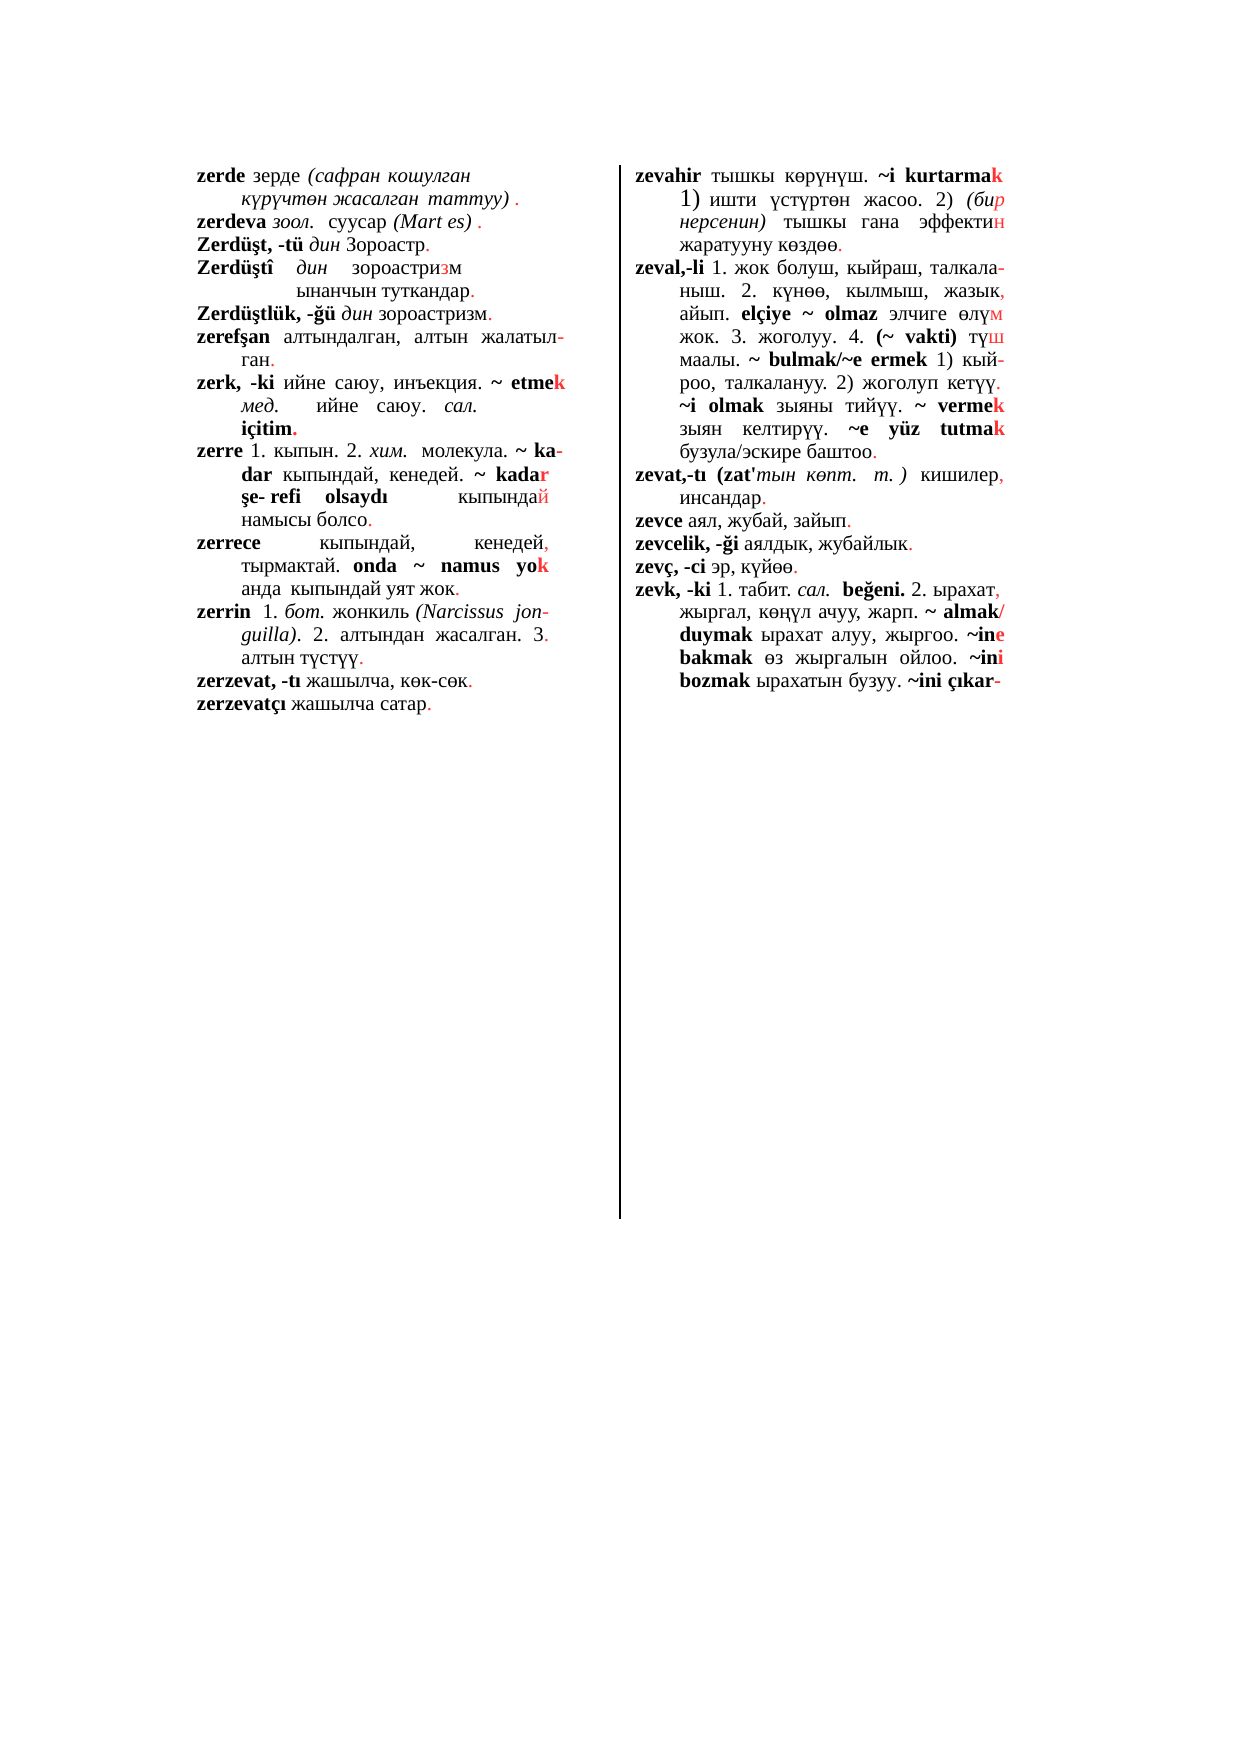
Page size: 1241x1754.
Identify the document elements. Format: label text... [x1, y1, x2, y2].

text bozmak ырахатын бузуу. ~ini çıkar- [679, 669, 1005, 692]
text zerdeva зоол. суусар (Mart es) . [197, 210, 579, 233]
text zerre 1. кыпын. 2. хим. молекула. ~ ka- [197, 439, 599, 462]
text zerzevat, -tı жашылча, көк-сөк. [197, 669, 609, 692]
text жок. 3. жоголуу. 4. (~ vakti) түш маалы. ~ bulmak/~e ermek 1) кый- роо, талкалануу. 2) жоголуп кетүү. [679, 325, 1004, 394]
text ~i olmak зыяны тийүү. ~ vermek зыян келтирүү. ~e yüz tutmak бузула/эскире баштоо. [679, 394, 1005, 463]
text zerk, -ki ийне саюу, инъекция. ~ etmek [197, 371, 571, 394]
text Zerdüşt, -tü дин Зороастр. [197, 233, 579, 256]
text zevahir тышкы көрүнүш. ~i kurtarmak [635, 164, 1027, 187]
text мед. ийне саюу. сал. içitim. [241, 394, 478, 439]
text жыргал, көңүл ачуу, жарп. ~ almak/ duymak ырахат алуу, жыргоо. ~ine bakmak өз жыргалын ойлоо. ~ini [679, 601, 1005, 669]
text zevce аял, жубай, зайып. [635, 509, 1065, 532]
text zeval,-li 1. жок болуш, кыйраш, талкала- ныш. 2. күнөө, кылмыш, жазык, айып. elçiye ~ olmaz элчиге өлүм [635, 256, 1005, 325]
text dar кыпындай, кенедей. ~ kadar şe- refi olsaydı кыпындай намысы болсо. [241, 463, 549, 531]
list ишти үстүртөн жасоо. 2) (бир нерсенин) тышкы гана эффектин жаратууну көздөө. [679, 188, 1005, 256]
text zerzevatçı жашылча сатар. [197, 692, 571, 715]
text zevat,-tı (zat'тын көпт. т. ) кишилер, инсандар. [635, 463, 1049, 509]
text zerefşan алтындалган, алтын жалатыл- ган. [197, 325, 578, 371]
text zevç, -ci эр, күйөө. [635, 555, 1065, 578]
text Zerdüştlük, -ğü дин зороастризм. [197, 302, 583, 325]
text zevcelik, -ği аялдык, жубайлык. [635, 532, 1027, 555]
text zerrin 1. бот. жонкиль (Narcissus jon- guilla). 2. алтындан жасалган. 3. алтын түстүү. [197, 600, 549, 669]
text zevk, -ki 1. табит. сал. beğeni. 2. ырахат, [635, 578, 1065, 601]
text zerrece кыпындай, кенедей, тырмактай. onda ~ namus yok анда кыпындай уят жок. [197, 531, 549, 600]
text zerde зерде (сафран кошулган күрүчтөн жасалган таттуу) . [197, 164, 548, 210]
text Zerdüştî дин зороастризм ынанчын туткандар. [197, 256, 549, 302]
